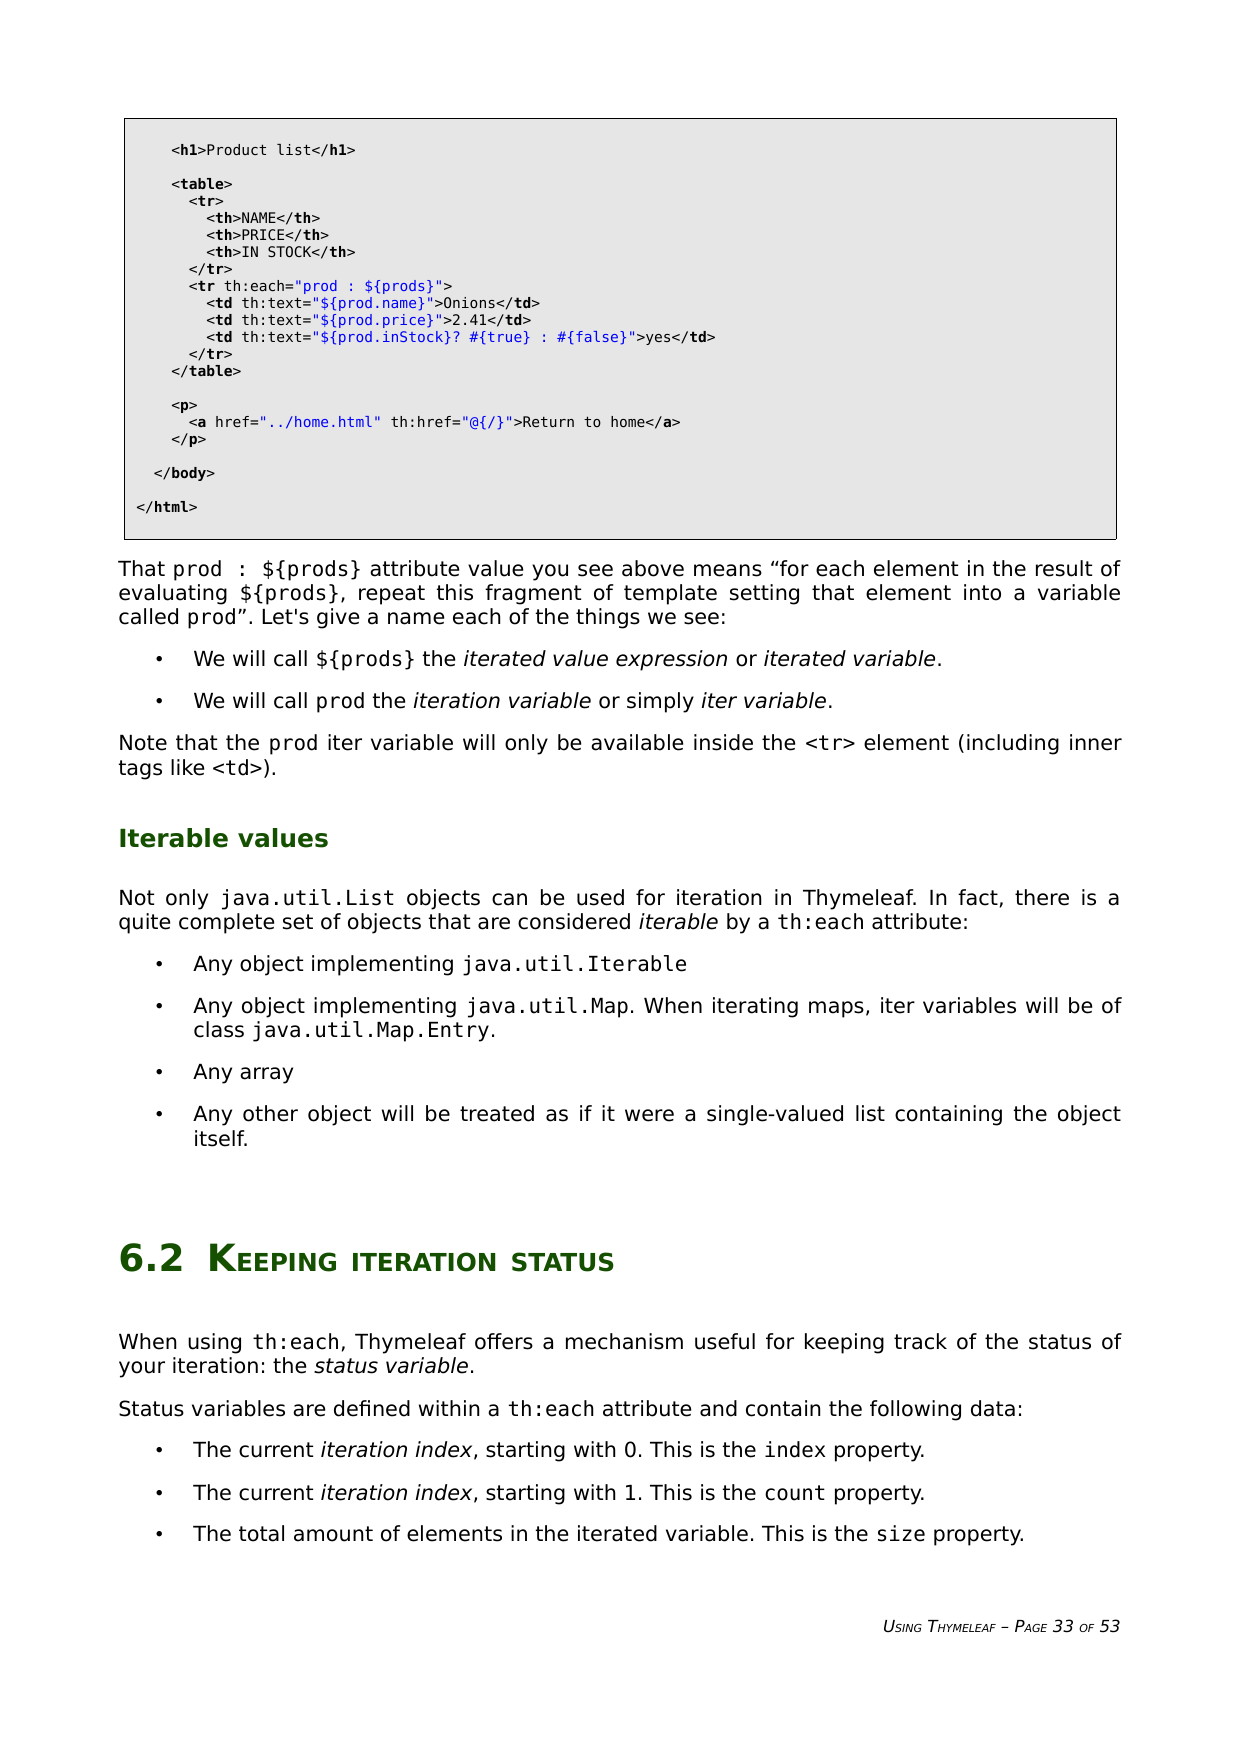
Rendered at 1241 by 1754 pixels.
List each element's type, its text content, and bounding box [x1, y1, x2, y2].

subtitle Iterable values [118, 824, 1122, 853]
list Any object implementing java.util.Map. When iterating maps, iter variables will be of class java.util.Map.Entry. [156, 994, 1122, 1043]
text <h1>Product list</h1> <table> <tr> <th>NAME</th> <th>PRICE</th> <th>IN STOCK</th> </tr> <tr th:each="prod : ${prods}"> <td th:text="${prod.name}">Onions</td> <td th:text="${prod.price}">2.41</td> <td th:text="${prod.inStock}? #{true} : #{false}">yes</td> </tr> </table> <p> <a href="../home.html" th:href="@{/}">Return to home</a> </p> </body> </html> [125, 119, 1116, 539]
list Any object implementing java.util.Iterable [156, 952, 1122, 976]
list Any array [156, 1060, 1122, 1084]
text Note that the prod iter variable will only be available inside the <tr> element (including inner tags like <td>). [118, 731, 1122, 780]
subtitle Keeping iteration status [118, 1236, 1122, 1280]
list The current iteration index, starting with 1. This is the count property. [156, 1481, 1122, 1505]
text When using th:each, Thymeleaf offers a mechanism useful for keeping track of the status of your iteration: the status variable. [118, 1330, 1122, 1379]
list We will call prod the iteration variable or simply iter variable. [156, 689, 1122, 714]
list The total amount of elements in the iterated variable. This is the size property. [156, 1522, 1122, 1547]
text That prod : ${prods} attribute value you see above means “for each element in the result of evaluating ${prods}, repeat this fragment of template setting that element into a variable called prod”. Let's give a name each of the things we see: [118, 557, 1122, 630]
list We will call ${prods} the iterated value expression or iterated variable. [156, 647, 1122, 672]
list The current iteration index, starting with 0. This is the index property. [156, 1438, 1122, 1463]
text Not only java.util.List objects can be used for iteration in Thymeleaf. In fact, there is a quite complete set of objects that are considered iterable by a th:each attribute: [118, 886, 1122, 934]
text Status variables are defined within a th:each attribute and contain the following data: [118, 1397, 1122, 1421]
list Any other object will be treated as if it were a single-valued list containing the object itself. [156, 1102, 1122, 1151]
